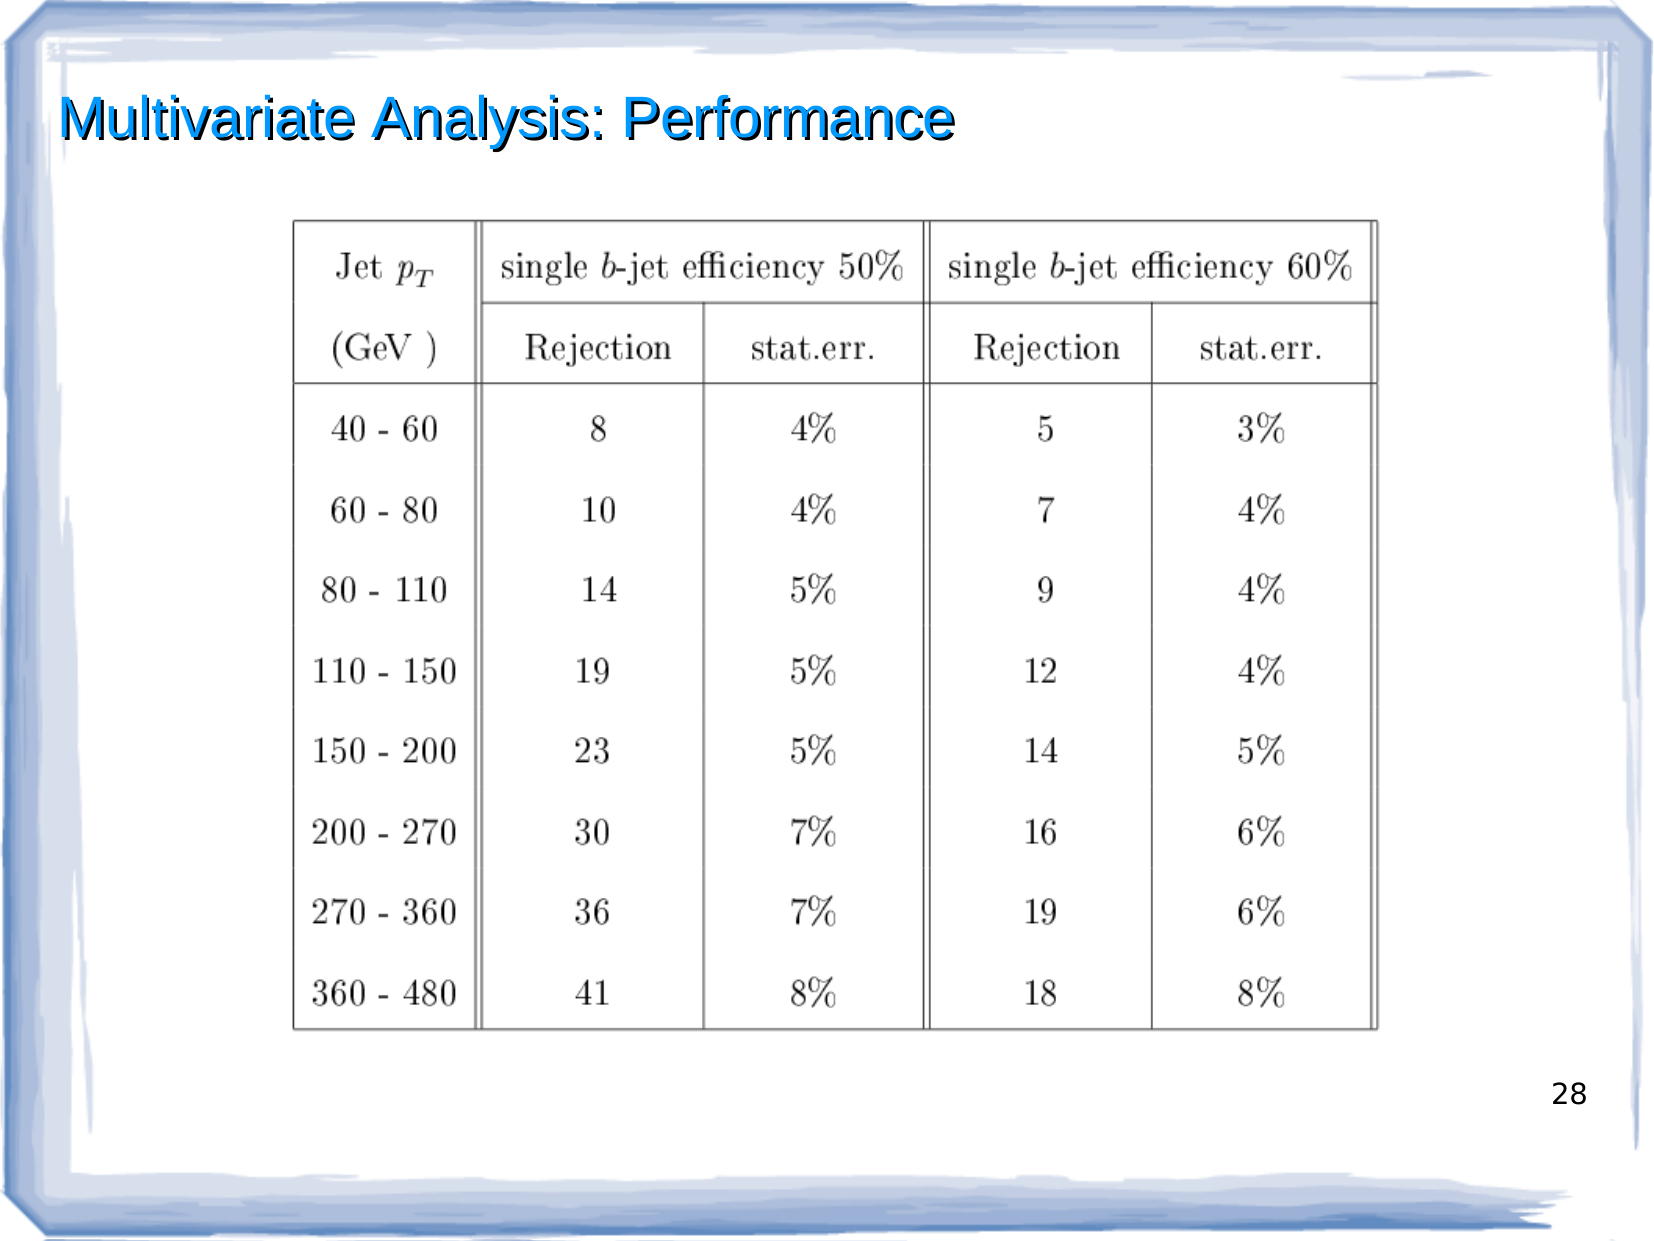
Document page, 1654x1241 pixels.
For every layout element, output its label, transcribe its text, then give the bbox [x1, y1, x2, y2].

title Multivariate Analysis: Performance [57, 45, 1276, 190]
picture [0, 0, 1654, 1241]
